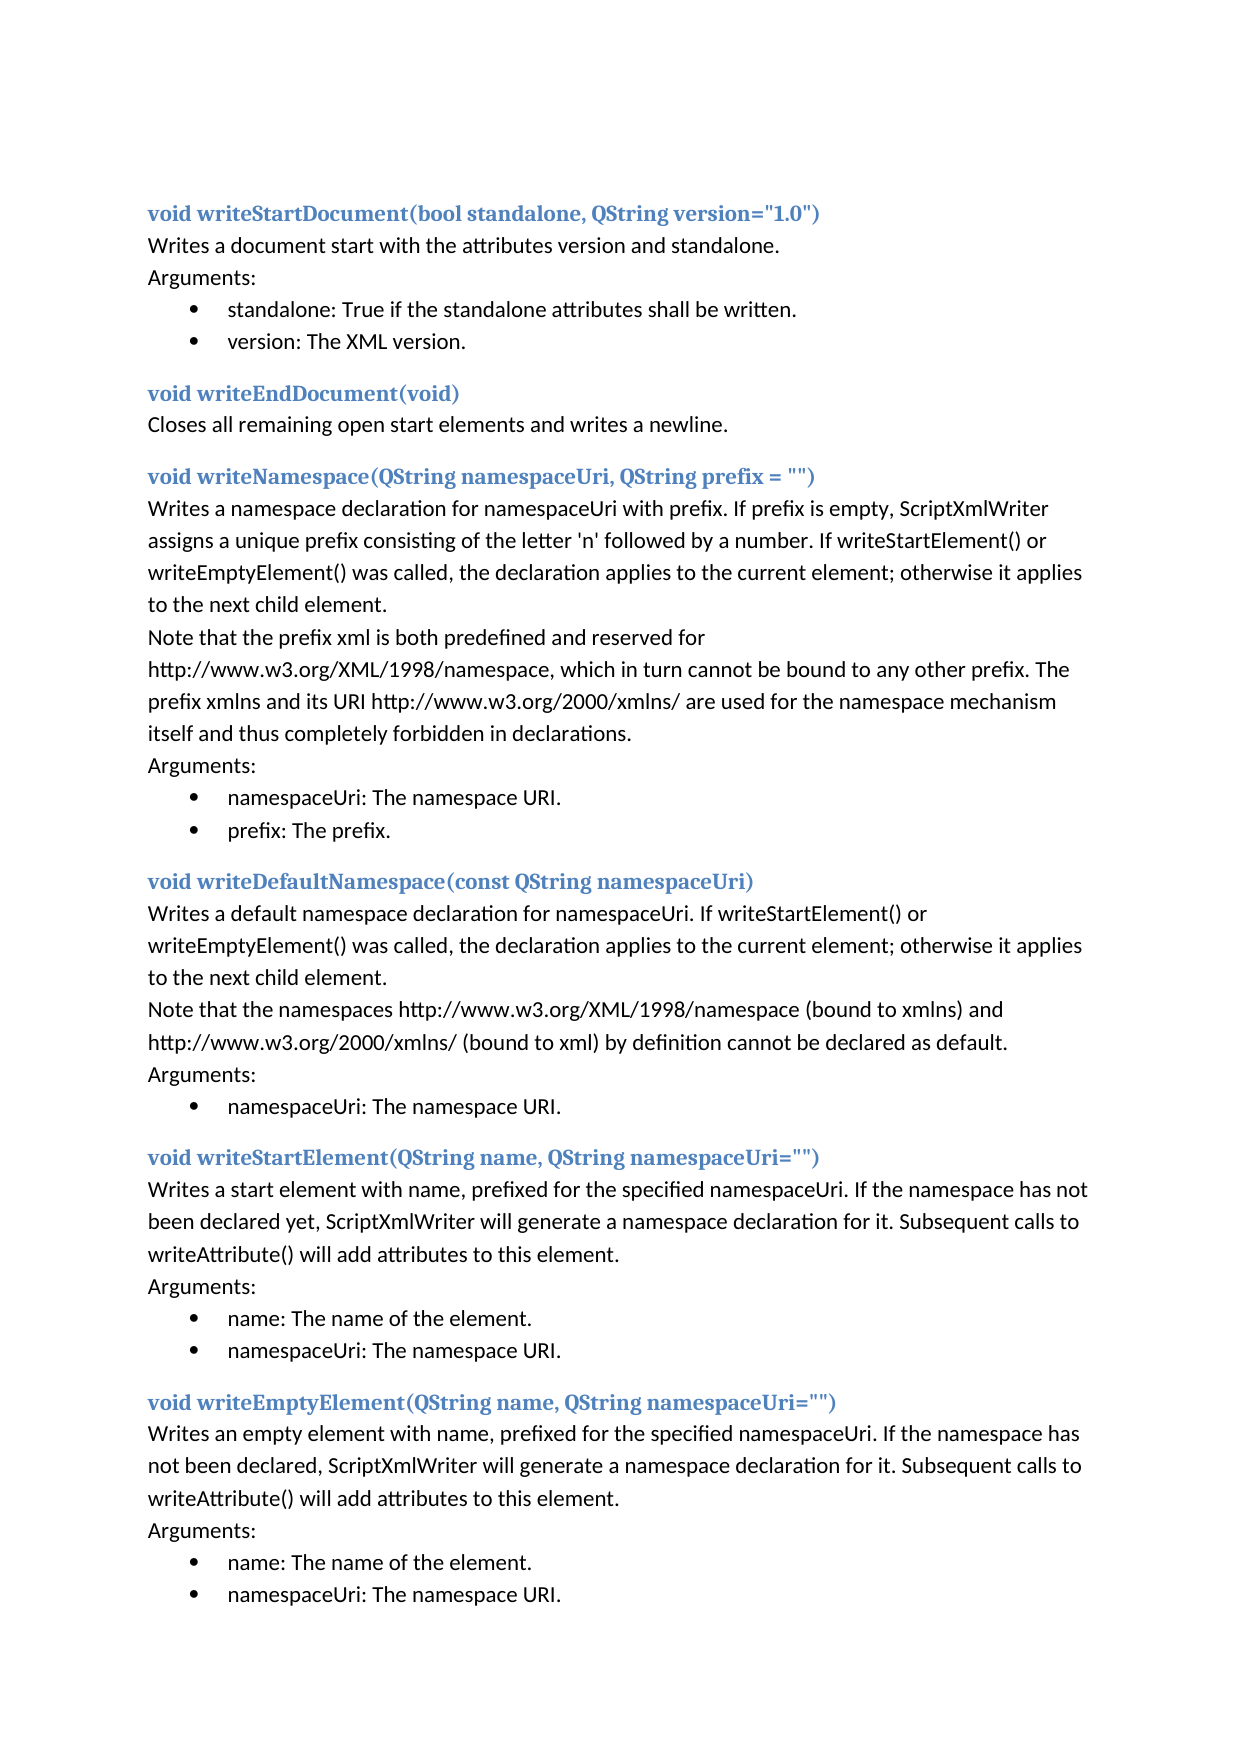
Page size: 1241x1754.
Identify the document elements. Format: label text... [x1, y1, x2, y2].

list namespaceUri: The namespace URI. [190, 1092, 1093, 1120]
list name: The name of the element. [190, 1304, 1093, 1332]
list namespaceUri: The namespace URI. [190, 783, 1093, 812]
text Closes all remaining open start elements and writes a newline. [148, 411, 1093, 439]
text Note that the namespaces http://www.w3.org/XML/1998/namespace (bound to xmlns) and http://www.w3.org/2000/xmlns/ (bound to xml) by definition cannot be declared as default. [148, 996, 1093, 1056]
subtitle void writeEndDocument(void) [148, 380, 1093, 407]
list standalone: True if the standalone attributes shall be written. [190, 295, 1093, 323]
subtitle void writeDefaultNamespace(const QString namespaceUri) [148, 869, 1093, 895]
text Note that the prefix xml is both predefined and reserved for http://www.w3.org/XML/1998/namespace, which in turn cannot be bound to any other prefix. The prefix xmlns and its URI http://www.w3.org/2000/xmlns/ are used for the namespace mechanism itself and thus completely forbidden in declarations. [148, 623, 1093, 747]
subtitle void writeStartDocument(bool standalone, QString version="1.0") [148, 201, 1093, 227]
text Writes a document start with the attributes version and standalone. [148, 231, 1093, 259]
subtitle void writeEmptyElement(QString name, QString namespaceUri="") [148, 1389, 1093, 1416]
subtitle void writeStartElement(QString name, QString namespaceUri="") [148, 1145, 1093, 1171]
text Arguments: [148, 1272, 1093, 1300]
text Writes a namespace declaration for namespaceUri with prefix. If prefix is empty, ScriptXmlWriter assigns a unique prefix consisting of the letter 'n' followed by a number. If writeStartElement() or writeEmptyElement() was called, the declaration applies to the current element; otherwise it applies to the next child element. [148, 494, 1093, 618]
text Arguments: [148, 1060, 1093, 1088]
list namespaceUri: The namespace URI. [190, 1580, 1093, 1608]
list version: The XML version. [190, 327, 1093, 355]
text Writes a default namespace declaration for namespaceUri. If writeStartElement() or writeEmptyElement() was called, the declaration applies to the current element; otherwise it applies to the next child element. [148, 899, 1093, 991]
text Arguments: [148, 263, 1093, 291]
subtitle void writeNamespace(QString namespaceUri, QString prefix = "") [148, 464, 1093, 490]
list prefix: The prefix. [190, 816, 1093, 844]
list name: The name of the element. [190, 1548, 1093, 1576]
list namespaceUri: The namespace URI. [190, 1336, 1093, 1364]
text Writes an empty element with name, prefixed for the specified namespaceUri. If the namespace has not been declared, ScriptXmlWriter will generate a namespace declaration for it. Subsequent calls to writeAttribute() will add attributes to this element. [148, 1419, 1093, 1512]
text Writes a start element with name, prefixed for the specified namespaceUri. If the namespace has not been declared yet, ScriptXmlWriter will generate a namespace declaration for it. Subsequent calls to writeAttribute() will add attributes to this element. [148, 1175, 1093, 1268]
text Arguments: [148, 1516, 1093, 1544]
text Arguments: [148, 751, 1093, 779]
